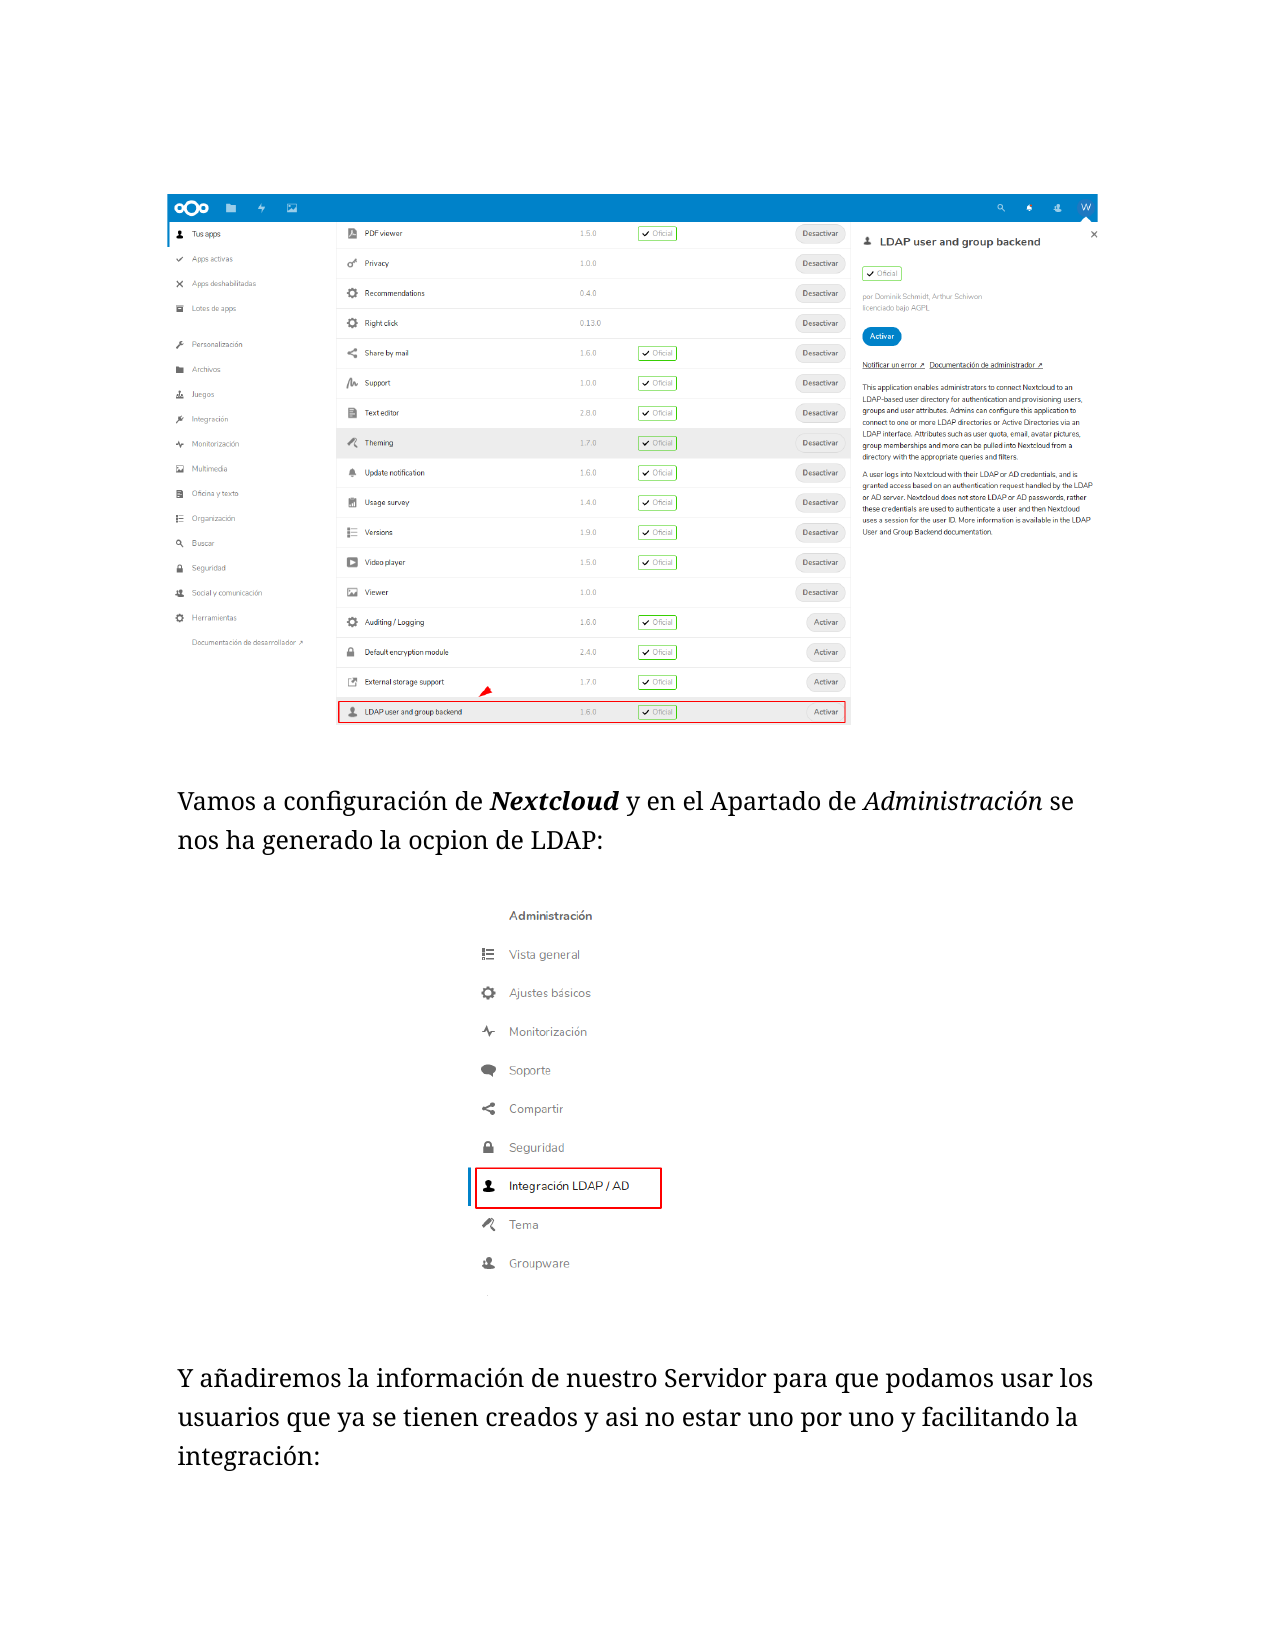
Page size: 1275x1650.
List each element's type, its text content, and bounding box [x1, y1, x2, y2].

picture [167, 194, 1098, 725]
picture [468, 888, 719, 1296]
text Y añadiremos la información de nuestro Servidor para que podamos usar los usuarios que ya se tienen creados y asi no estar uno por uno y facilitando la integración: [177, 1360, 1098, 1473]
text Vamos a configuración de Nextcloud y en el Apartado de Administración se nos ha generado la ocpion de LDAP: [177, 784, 1098, 857]
